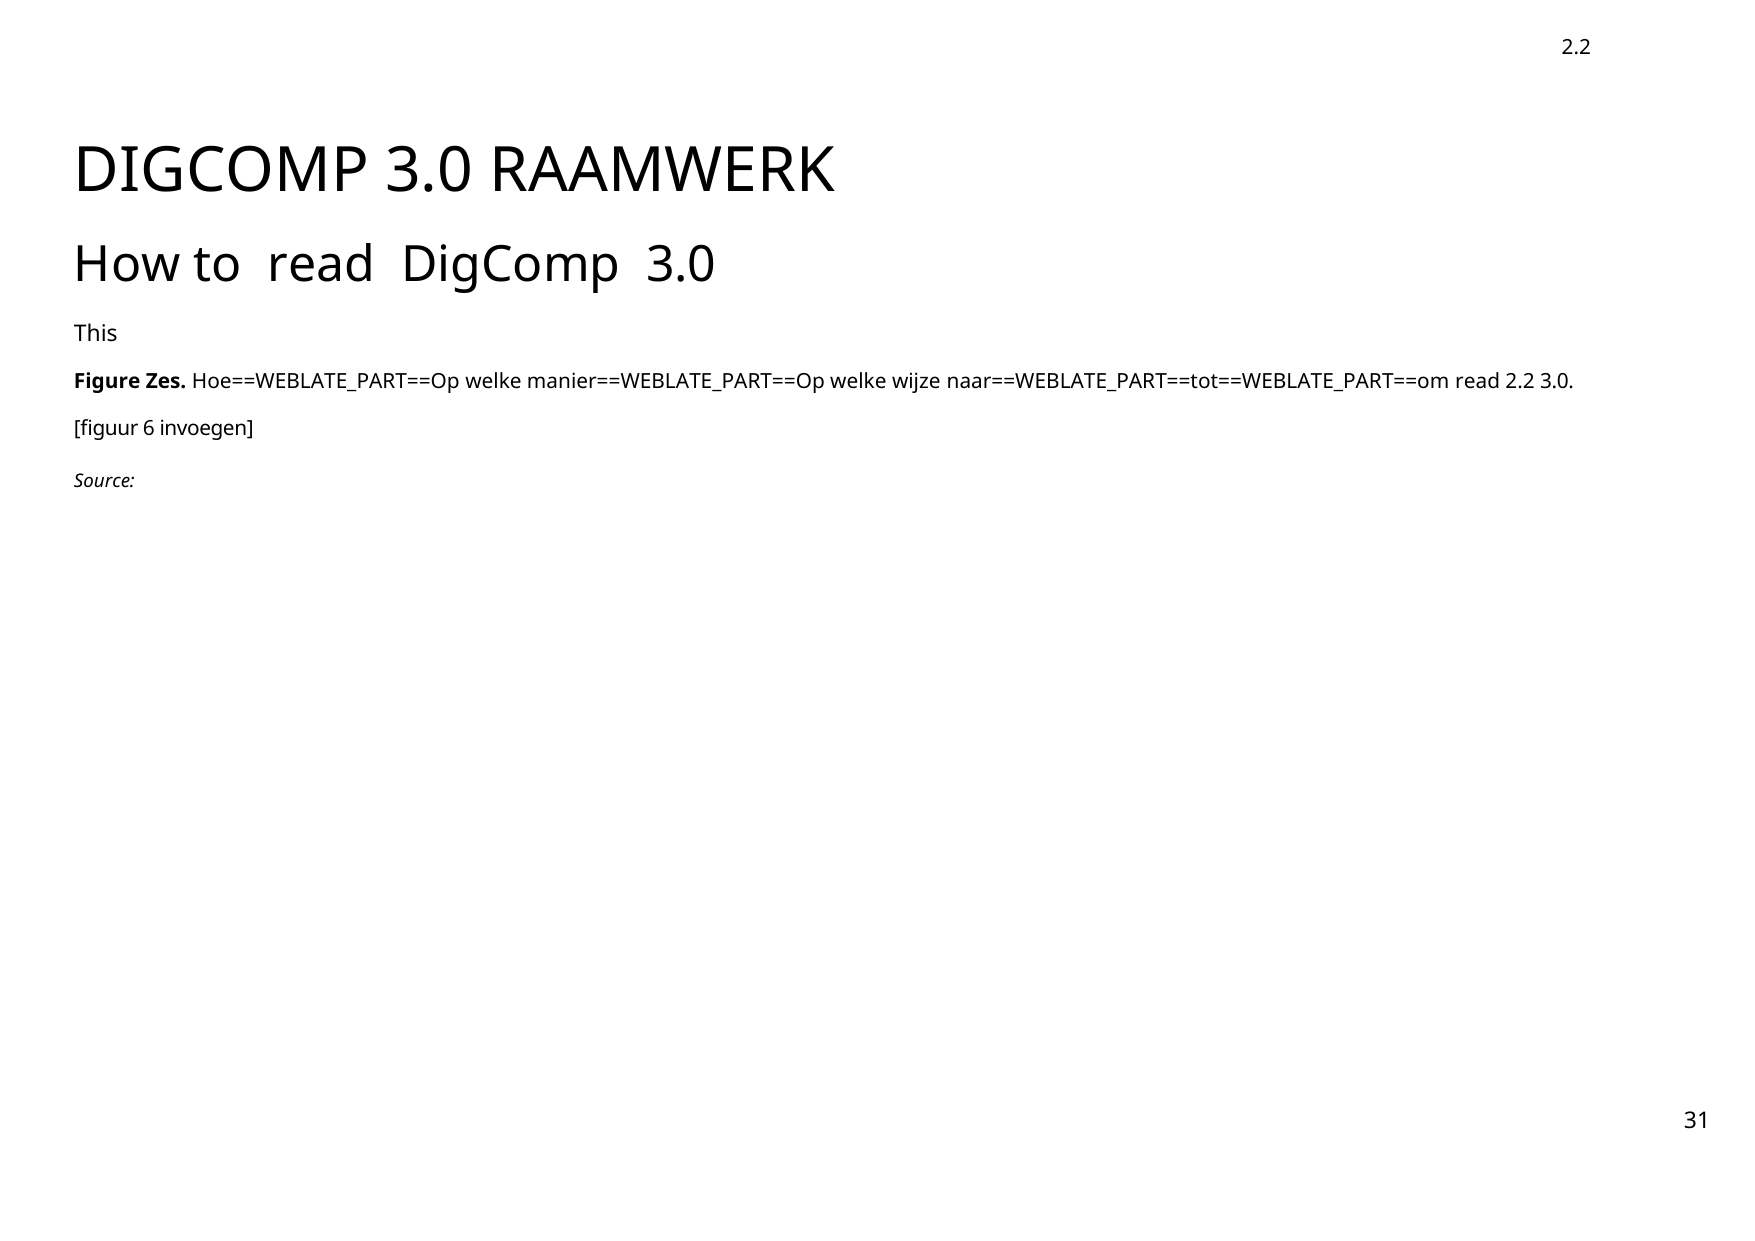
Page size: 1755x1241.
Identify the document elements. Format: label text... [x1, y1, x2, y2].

subtitle DIGCOMP 3.0 RAAMWERK [74, 125, 1710, 210]
text Figure Zes. Hoe==WEBLATE_PART==Op welke manier==WEBLATE_PART==Op welke wijze naar==WEBLATE_PART==tot==WEBLATE_PART==om read 2.2 3.0. [74, 366, 1710, 395]
text This [74, 318, 1672, 348]
text [figuur 6 invoegen] [74, 413, 1710, 442]
subtitle How to read DigComp 3.0 [74, 228, 1710, 296]
text Source: [74, 467, 1710, 493]
